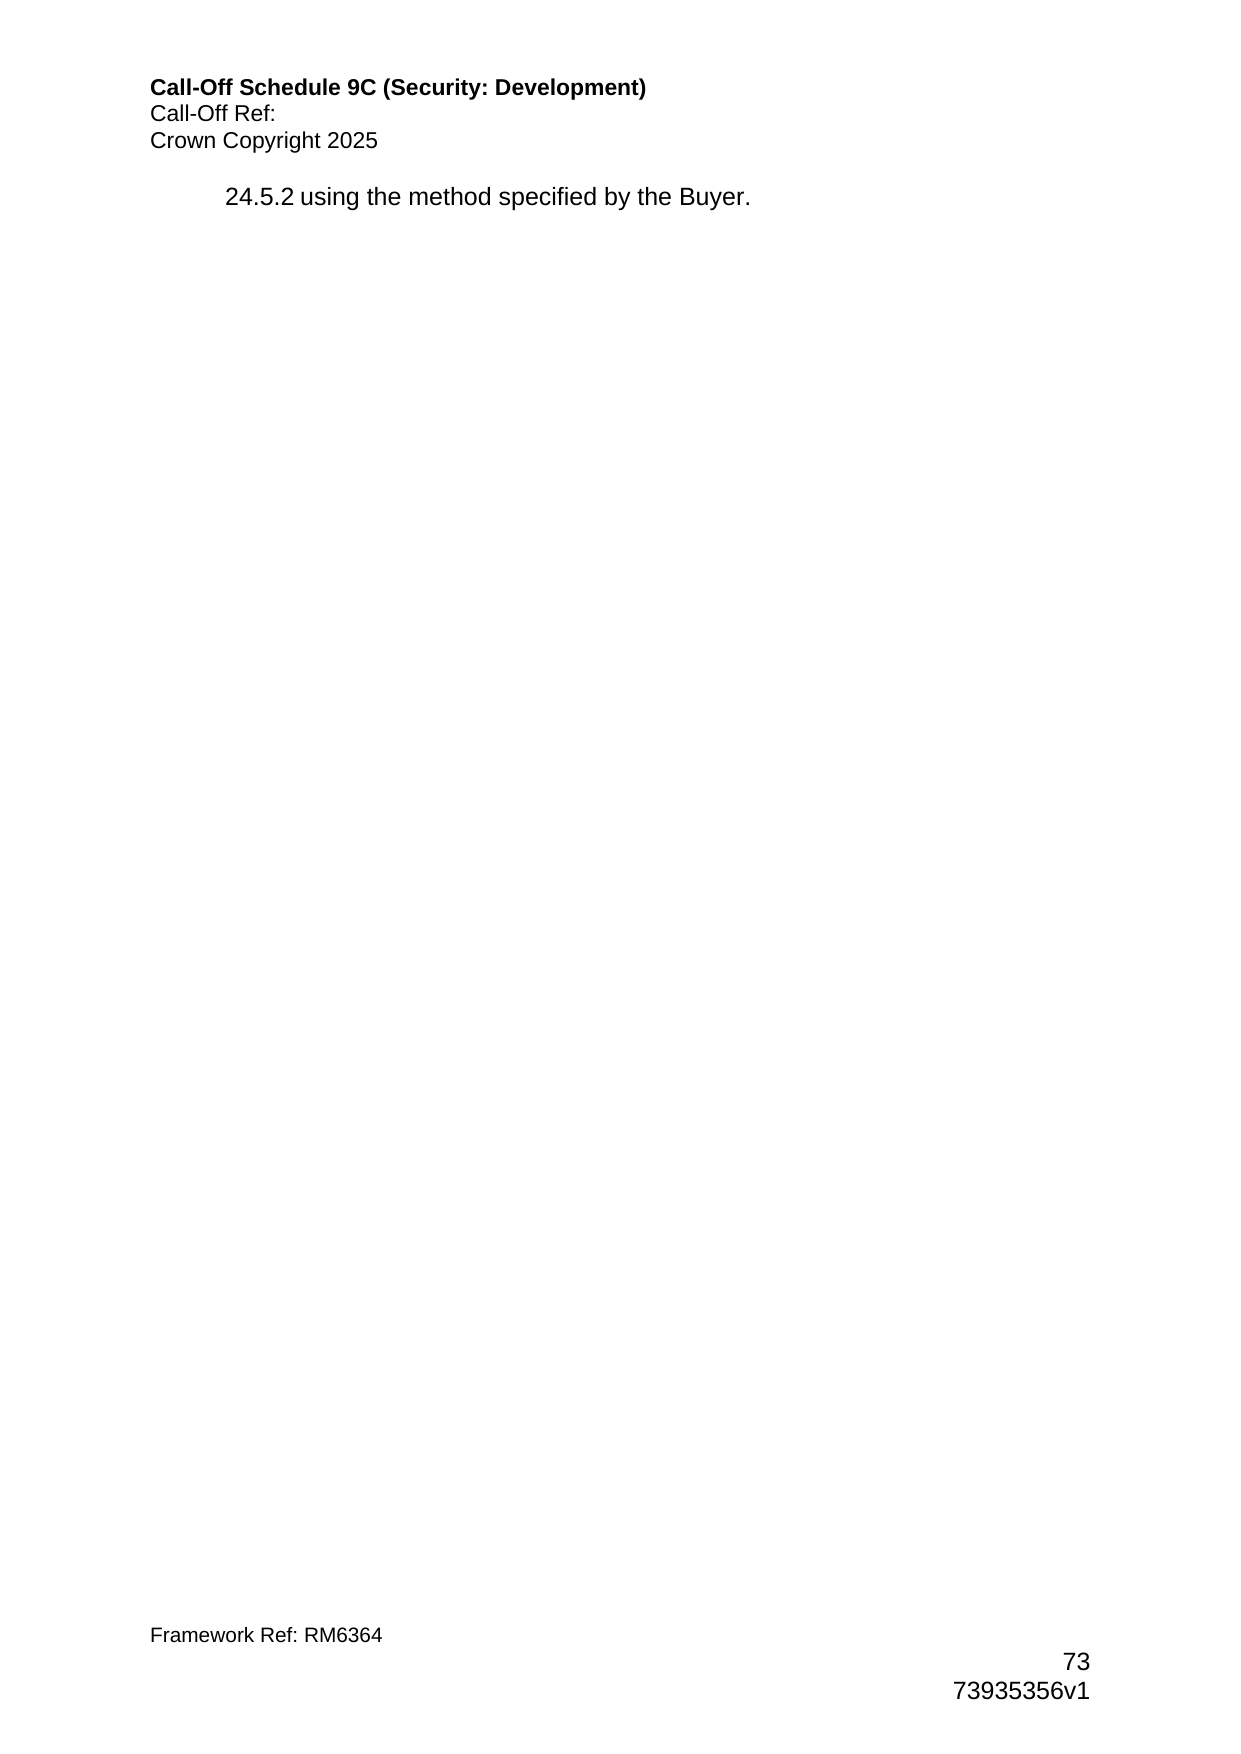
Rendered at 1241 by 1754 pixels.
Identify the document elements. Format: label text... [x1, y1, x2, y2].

list using the method specified by the Buyer. [225, 182, 1090, 210]
